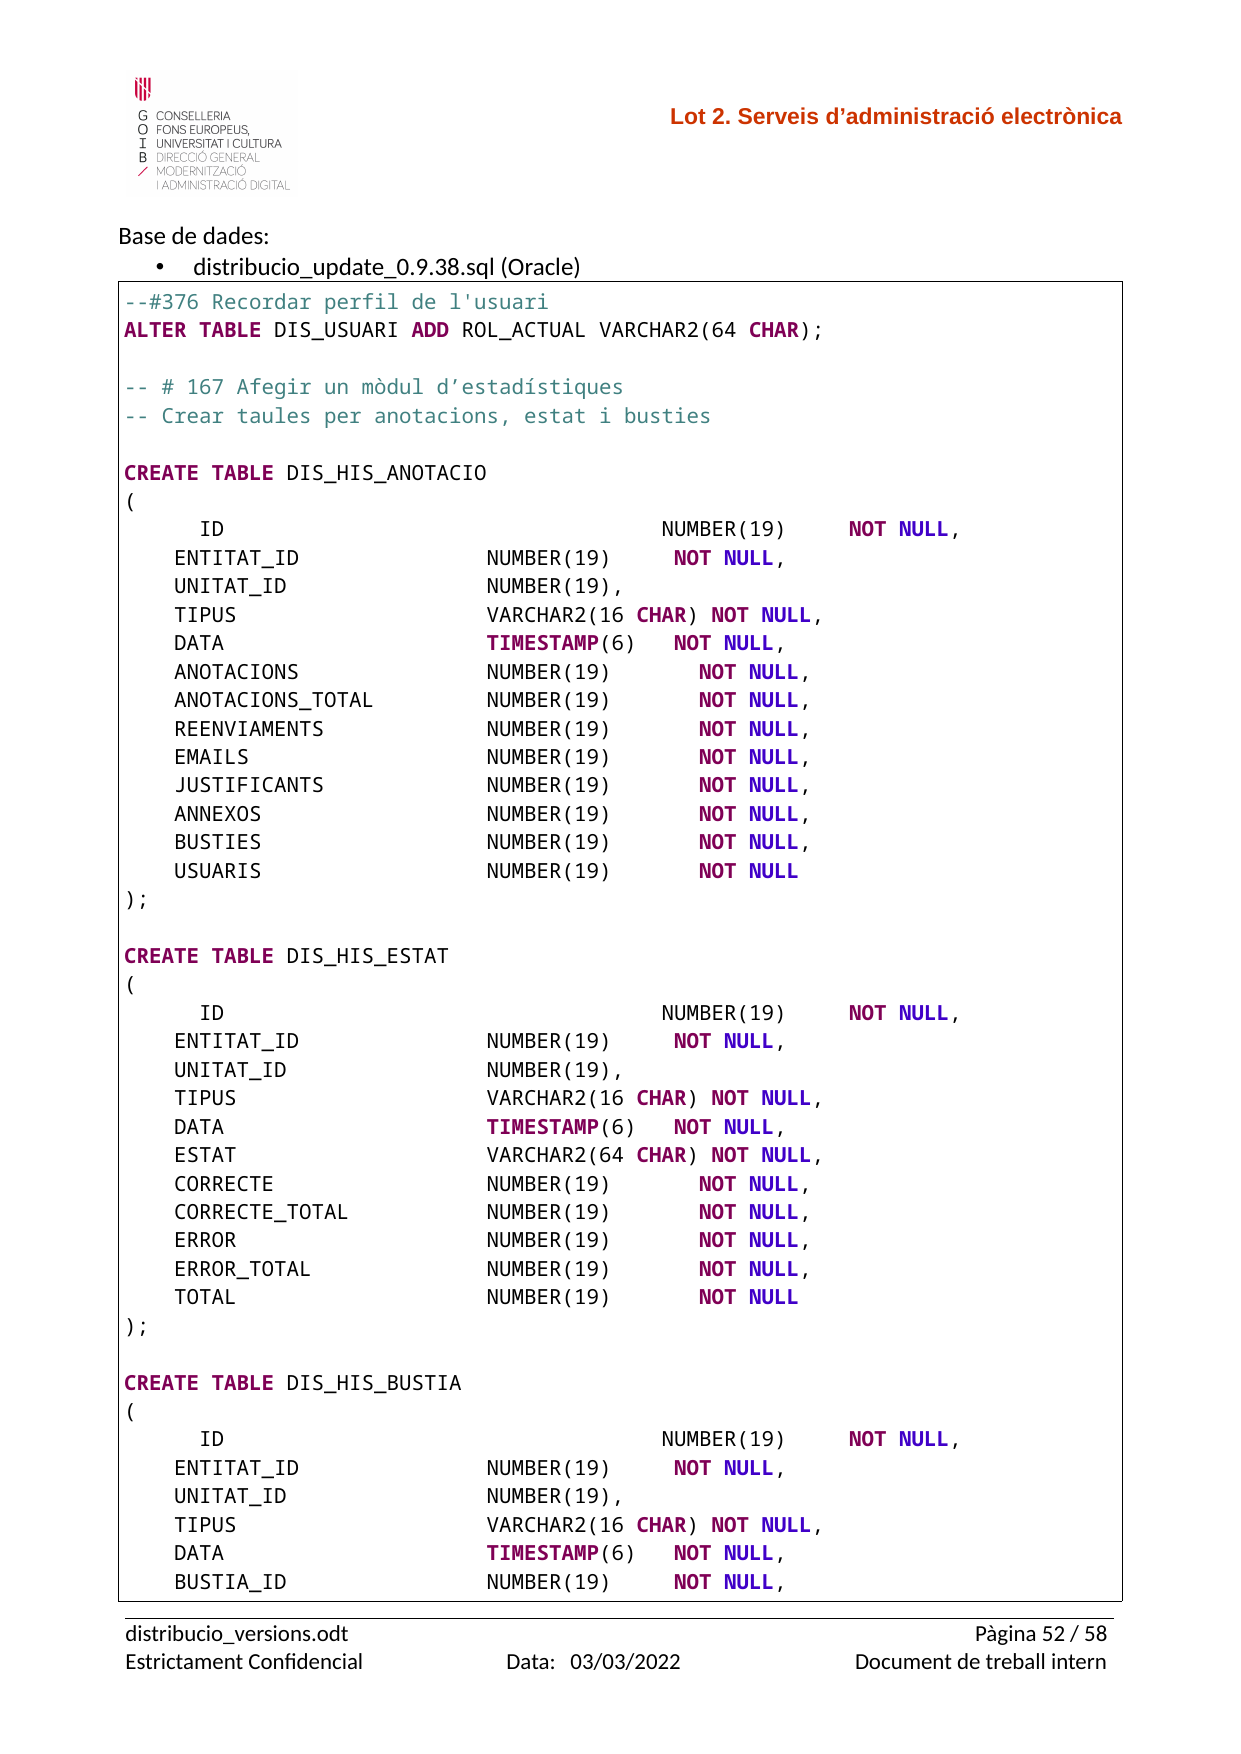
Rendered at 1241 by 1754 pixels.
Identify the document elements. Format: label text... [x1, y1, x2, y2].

table_header --#376 Recordar perfil de l'usuari ALTER TABLE DIS_USUARI ADD ROL_ACTUAL VARCHAR2(64 CHAR); -- # 167 Afegir un mòdul d’estadístiques -- Crear taules per anotacions, estat i busties CREATE TABLE DIS_HIS_ANOTACIO ( ID NUMBER(19) NOT NULL, ENTITAT_ID NUMBER(19) NOT NULL, UNITAT_ID NUMBER(19), TIPUS VARCHAR2(16 CHAR) NOT NULL, DATA TIMESTAMP(6) NOT NULL, ANOTACIONS NUMBER(19) NOT NULL, ANOTACIONS_TOTAL NUMBER(19) NOT NULL, REENVIAMENTS NUMBER(19) NOT NULL, EMAILS NUMBER(19) NOT NULL, JUSTIFICANTS NUMBER(19) NOT NULL, ANNEXOS NUMBER(19) NOT NULL, BUSTIES NUMBER(19) NOT NULL, USUARIS NUMBER(19) NOT NULL ); CREATE TABLE DIS_HIS_ESTAT ( ID NUMBER(19) NOT NULL, ENTITAT_ID NUMBER(19) NOT NULL, UNITAT_ID NUMBER(19), TIPUS VARCHAR2(16 CHAR) NOT NULL, DATA TIMESTAMP(6) NOT NULL, ESTAT VARCHAR2(64 CHAR) NOT NULL, CORRECTE NUMBER(19) NOT NULL, CORRECTE_TOTAL NUMBER(19) NOT NULL, ERROR NUMBER(19) NOT NULL, ERROR_TOTAL NUMBER(19) NOT NULL, TOTAL NUMBER(19) NOT NULL ); CREATE TABLE DIS_HIS_BUSTIA ( ID NUMBER(19) NOT NULL, ENTITAT_ID NUMBER(19) NOT NULL, UNITAT_ID NUMBER(19), TIPUS VARCHAR2(16 CHAR) NOT NULL, DATA TIMESTAMP(6) NOT NULL, BUSTIA_ID NUMBER(19) NOT NULL, [119, 282, 1122, 1601]
picture [126, 70, 299, 197]
list distribucio_update_0.9.38.sql (Oracle) [156, 251, 1122, 281]
text Base de dades: [118, 220, 1122, 251]
